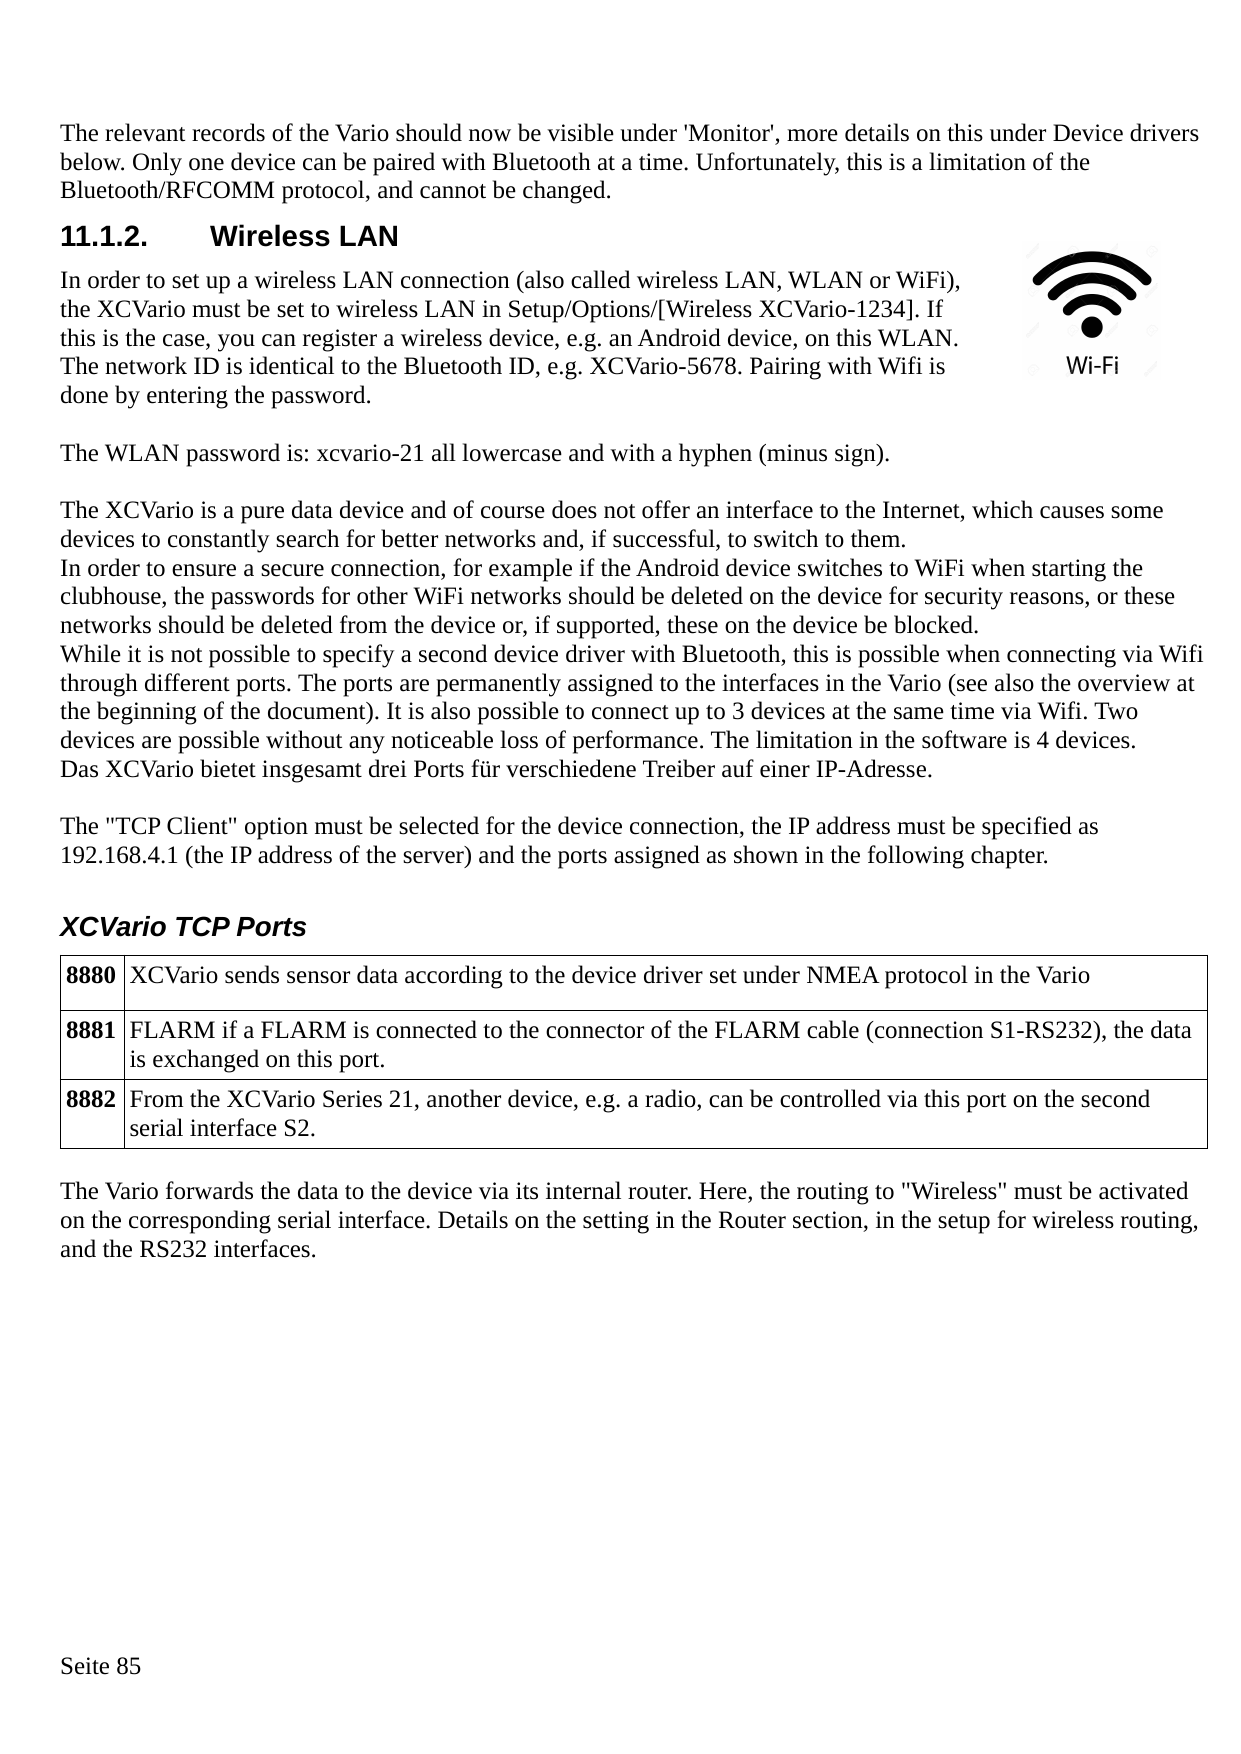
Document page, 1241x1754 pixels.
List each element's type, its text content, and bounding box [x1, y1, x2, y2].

subtitle XCVario TCP Ports [60, 910, 1207, 942]
table_cell 8881 [61, 1011, 124, 1078]
text The Vario forwards the data to the device via its internal router. Here, the routing to "Wireless" must be activated on the corresponding serial interface. Details on the setting in the Router section, in the setup for wireless routing, and the RS232 interfaces. [60, 1176, 1207, 1263]
subtitle Wireless LAN [60, 219, 1207, 253]
picture [1022, 241, 1162, 380]
text The WLAN password is: xcvario-21 all lowercase and with a hyphen (minus sign). The XCVario is a pure data device and of course does not offer an interface to the Internet, which causes some devices to constantly search for better networks and, if successful, to switch to them. In order to ensure a secure connection, for example if the Android device switches to WiFi when starting the clubhouse, the passwords for other WiFi networks should be deleted on the device for security reasons, or these networks should be deleted from the device or, if supported, these on the device be blocked. While it is not possible to specify a second device driver with Bluetooth, this is possible when connecting via Wifi through different ports. The ports are permanently assigned to the interfaces in the Vario (see also the overview at the beginning of the document). It is also possible to connect up to 3 devices at the same time via Wifi. Two devices are possible without any noticeable loss of performance. The limitation in the software is 4 devices. [60, 438, 1207, 754]
table_cell FLARM if a FLARM is connected to the connector of the FLARM cable (connection S1-RS232), the data is exchanged on this port. [125, 1011, 1207, 1078]
table_header 8880 [61, 956, 124, 1009]
text The relevant records of the Vario should now be visible under 'Monitor', more details on this under Device drivers below. Only one device can be paired with Bluetooth at a time. Unfortunately, this is a limitation of the Bluetooth/RFCOMM protocol, and cannot be changed. [60, 118, 1207, 204]
text In order to set up a wireless LAN connection (also called wireless LAN, WLAN or WiFi), the XCVario must be set to wireless LAN in Setup/Options/[Wireless XCVario-1234]. If this is the case, you can register a wireless device, e.g. an Android device, on this WLAN. The network ID is identical to the Bluetooth ID, e.g. XCVario-5678. Pairing with Wifi is done by entering the password. [60, 265, 1207, 409]
table_header XCVario sends sensor data according to the device driver set under NMEA protocol in the Vario [125, 956, 1207, 1009]
text The "TCP Client" option must be selected for the device connection, the IP address must be specified as 192.168.4.1 (the IP address of the server) and the ports assigned as shown in the following chapter. [60, 811, 1207, 869]
text Das XCVario bietet insgesamt drei Ports für verschiedene Treiber auf einer IP-Adresse. [60, 754, 1207, 783]
table_cell From the XCVario Series 21, another device, e.g. a radio, can be controlled via this port on the second serial interface S2. [125, 1080, 1207, 1148]
table_cell 8882 [61, 1080, 124, 1148]
